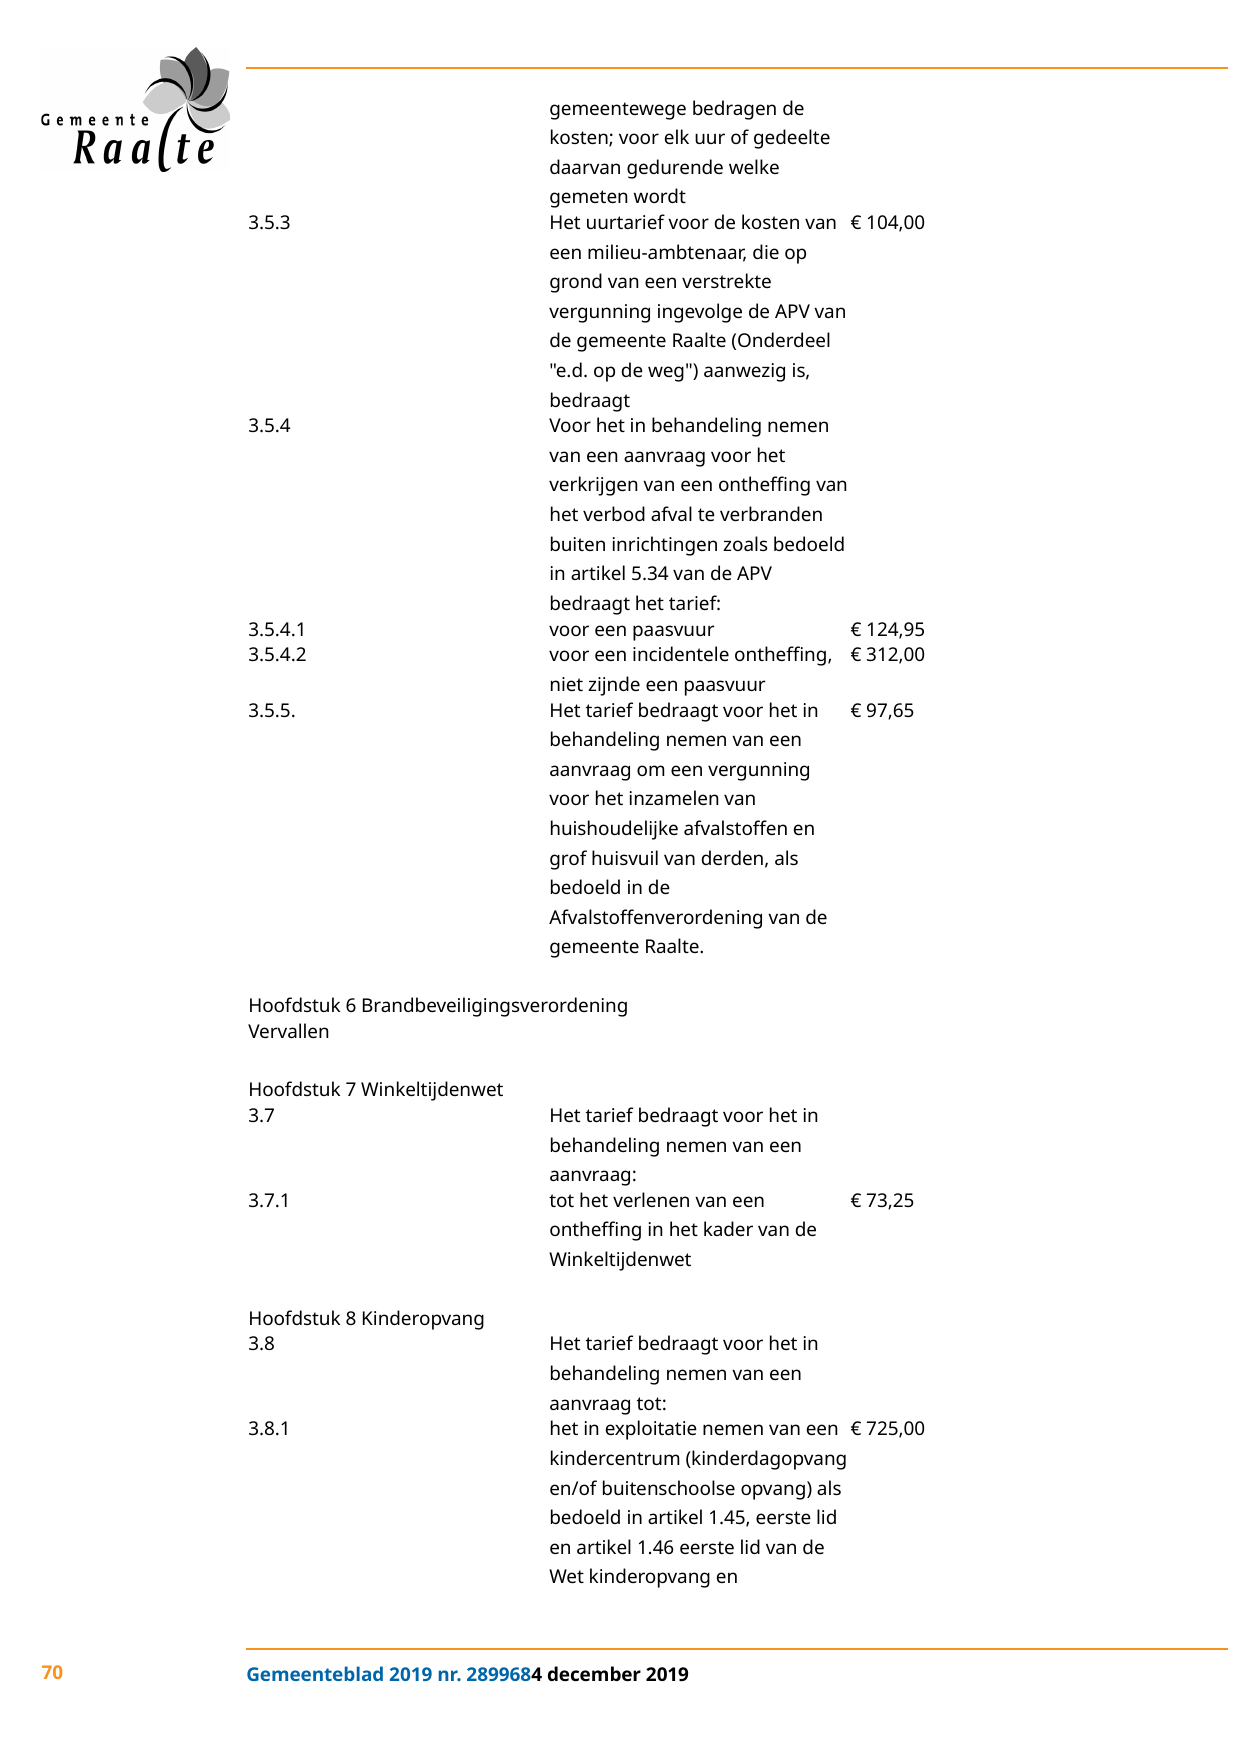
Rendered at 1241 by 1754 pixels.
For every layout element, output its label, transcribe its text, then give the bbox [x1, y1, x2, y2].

table_header Hoofdstuk 6 Brandbeveiligingsverordening [248, 992, 700, 1018]
table_cell 3.5.4.2 [248, 641, 549, 697]
table_cell € 104,00 [850, 209, 1152, 412]
table_cell € 725,00 [850, 1416, 1152, 1589]
table_cell tot het verlenen van een ontheffing in het kader van de Winkeltijdenwet [549, 1187, 850, 1272]
table_cell Vervallen [248, 1018, 1152, 1043]
table_cell Het tarief bedraagt voor het in behandeling nemen van een aanvraag: [549, 1102, 850, 1187]
table_cell 3.7 [248, 1102, 549, 1187]
table_cell € 124,95 [850, 616, 1152, 641]
table_cell 3.7.1 [248, 1187, 549, 1272]
table_cell [248, 95, 549, 209]
table_header Hoofdstuk 8 Kinderopvang [248, 1305, 850, 1331]
table_cell 3.8 [248, 1331, 549, 1416]
table_cell [850, 413, 1152, 616]
table_cell € 73,25 [850, 1187, 1152, 1272]
table_header Hoofdstuk 7 Winkeltijdenwet [248, 1076, 850, 1102]
table_cell € 312,00 [850, 641, 1152, 697]
table_cell 3.5.5. [248, 697, 549, 959]
table_cell Het tarief bedraagt voor het in behandeling nemen van een aanvraag om een vergunning voor het inzamelen van huishoudelijke afvalstoffen en grof huisvuil van derden, als bedoeld in de Afvalstoffenverordening van de gemeente Raalte. [549, 697, 850, 959]
table_cell [850, 1331, 1152, 1416]
table_cell het in exploitatie nemen van een kindercentrum (kinderdagopvang en/of buitenschoolse opvang) als bedoeld in artikel 1.45, eerste lid en artikel 1.46 eerste lid van de Wet kinderopvang en [549, 1416, 850, 1589]
table_cell Het uurtarief voor de kosten van een milieu-ambtenaar, die op grond van een verstrekte vergunning ingevolge de APV van de gemeente Raalte (Onderdeel "e.d. op de weg") aanwezig is, bedraagt [549, 209, 850, 412]
table_cell gemeentewege bedragen de kosten; voor elk uur of gedeelte daarvan gedurende welke gemeten wordt [549, 95, 850, 209]
table_cell Het tarief bedraagt voor het in behandeling nemen van een aanvraag tot: [549, 1331, 850, 1416]
table_cell voor een paasvuur [549, 616, 850, 641]
table_cell 3.5.3 [248, 209, 549, 412]
table_cell Voor het in behandeling nemen van een aanvraag voor het verkrijgen van een ontheffing van het verbod afval te verbranden buiten inrichtingen zoals bedoeld in artikel 5.34 van de APV bedraagt het tarief: [549, 413, 850, 616]
table_cell 3.5.4 [248, 413, 549, 616]
table_cell [850, 95, 1152, 209]
picture [41, 47, 231, 172]
table_cell [850, 1102, 1152, 1187]
table_cell 3.5.4.1 [248, 616, 549, 641]
table_cell 3.8.1 [248, 1416, 549, 1589]
table_cell voor een incidentele ontheffing, niet zijnde een paasvuur [549, 641, 850, 697]
table_cell € 97,65 [850, 697, 1152, 959]
